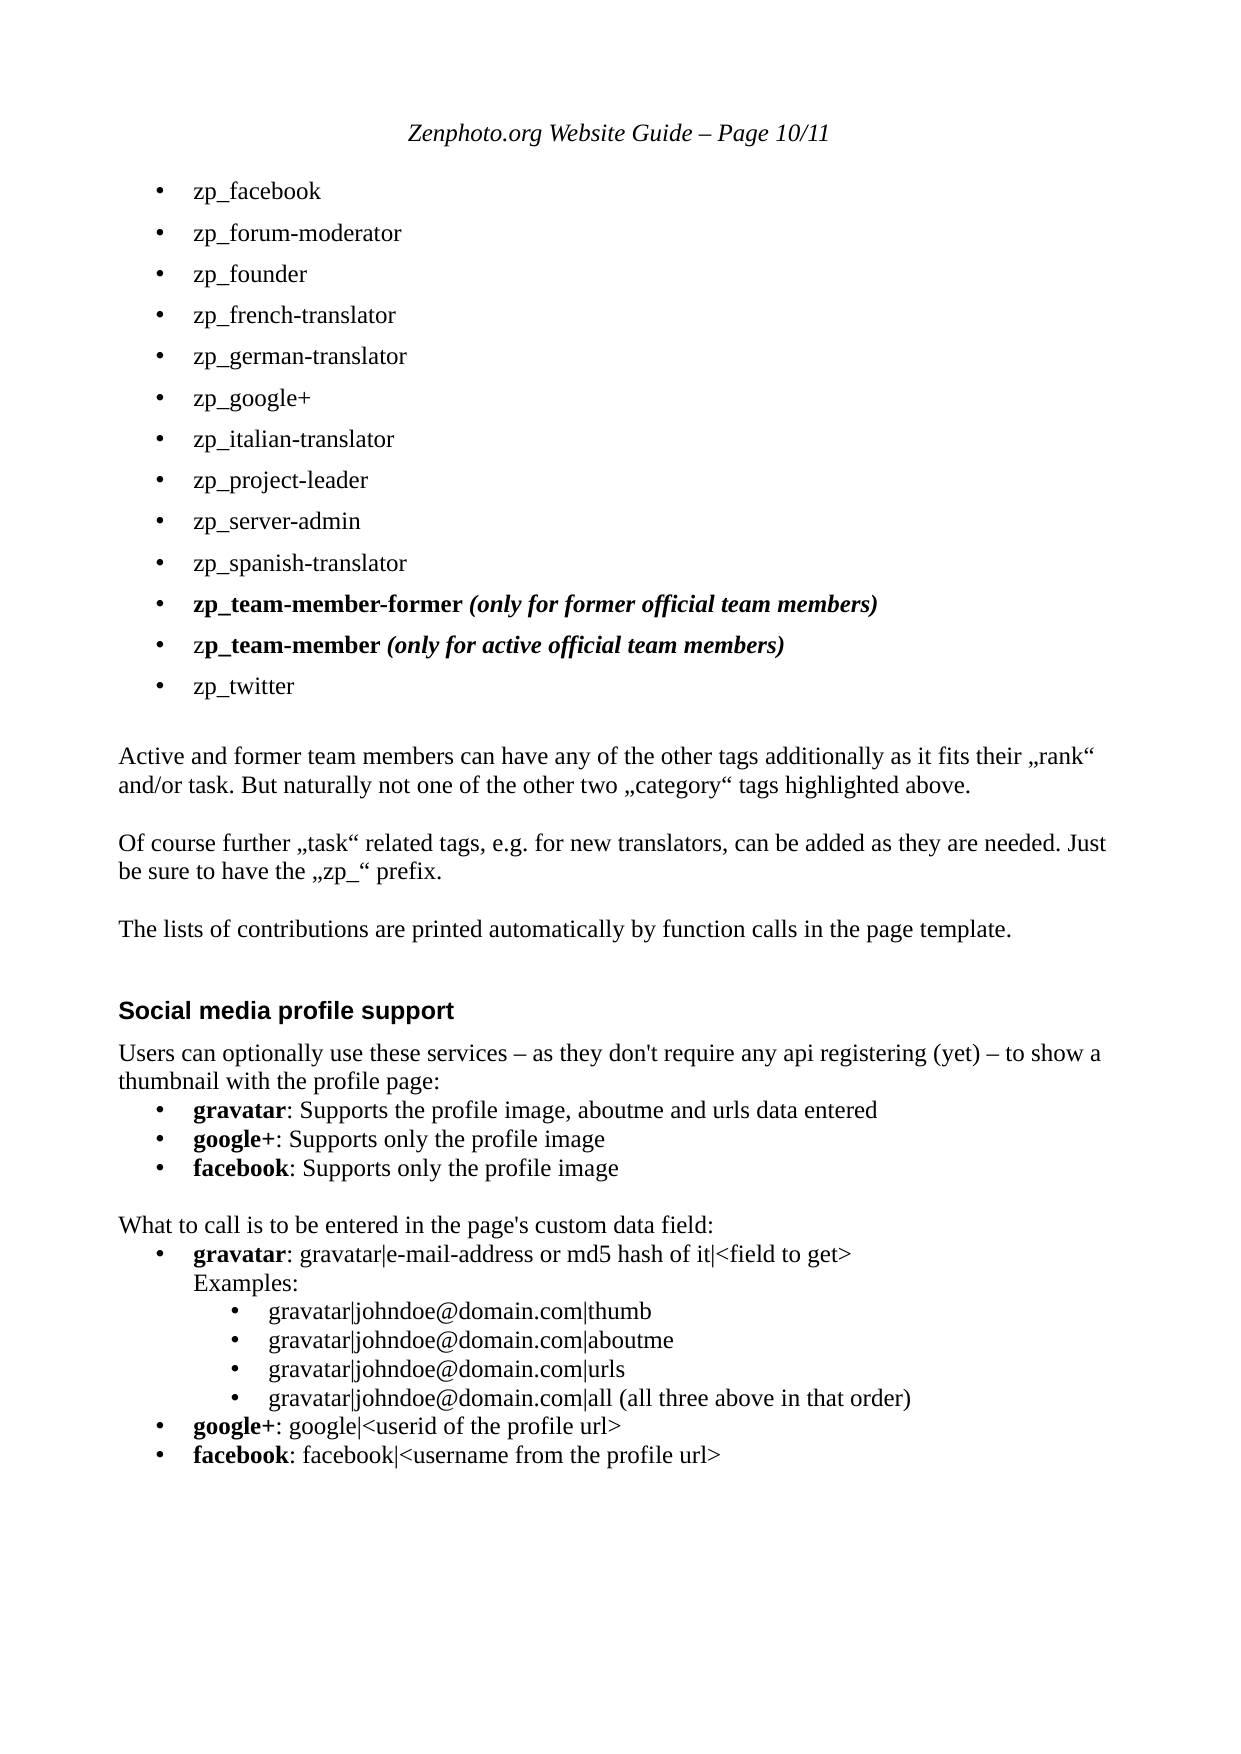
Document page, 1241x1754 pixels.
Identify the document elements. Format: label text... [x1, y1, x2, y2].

list zp_twitter [156, 671, 1122, 700]
list zp_facebook [156, 176, 1122, 205]
list zp_french-translator [156, 300, 1122, 329]
list google+: Supports only the profile image [156, 1124, 1122, 1153]
text The lists of contributions are printed automatically by function calls in the page template. [118, 914, 1122, 943]
text Users can optionally use these services – as they don't require any api registering (yet) – to show a thumbnail with the profile page: [118, 1038, 1122, 1095]
list facebook: facebook|<username from the profile url> [156, 1440, 1122, 1469]
list gravatar|johndoe@domain.com|all (all three above in that order) [231, 1383, 1122, 1411]
list zp_team-member (only for active official team members) [156, 630, 1122, 659]
subtitle Social media profile support [118, 996, 1122, 1025]
list gravatar: gravatar|e-mail-address or md5 hash of it|<field to get> Examples: [156, 1239, 1122, 1296]
list zp_forum-moderator [156, 218, 1122, 246]
list zp_server-admin [156, 506, 1122, 535]
list gravatar|johndoe@domain.com|urls [231, 1354, 1122, 1383]
text Of course further „task“ related tags, e.g. for new translators, can be added as they are needed. Just be sure to have the „zp_“ prefix. [118, 828, 1122, 885]
text Active and former team members can have any of the other tags additionally as it fits their „rank“ and/or task. But naturally not one of the other two „category“ tags highlighted above. [118, 741, 1122, 799]
list zp_italian-translator [156, 424, 1122, 453]
list facebook: Supports only the profile image [156, 1153, 1122, 1181]
list zp_team-member-former (only for former official team members) [156, 589, 1122, 618]
list zp_founder [156, 259, 1122, 288]
list gravatar: Supports the profile image, aboutme and urls data entered [156, 1095, 1122, 1124]
list zp_project-leader [156, 465, 1122, 494]
list gravatar|johndoe@domain.com|thumb [231, 1296, 1122, 1325]
text What to call is to be entered in the page's custom data field: [118, 1210, 1122, 1239]
list zp_german-translator [156, 341, 1122, 370]
list zp_google+ [156, 383, 1122, 411]
list gravatar|johndoe@domain.com|aboutme [231, 1325, 1122, 1354]
list google+: google|<userid of the profile url> [156, 1411, 1122, 1440]
list zp_spanish-translator [156, 548, 1122, 576]
